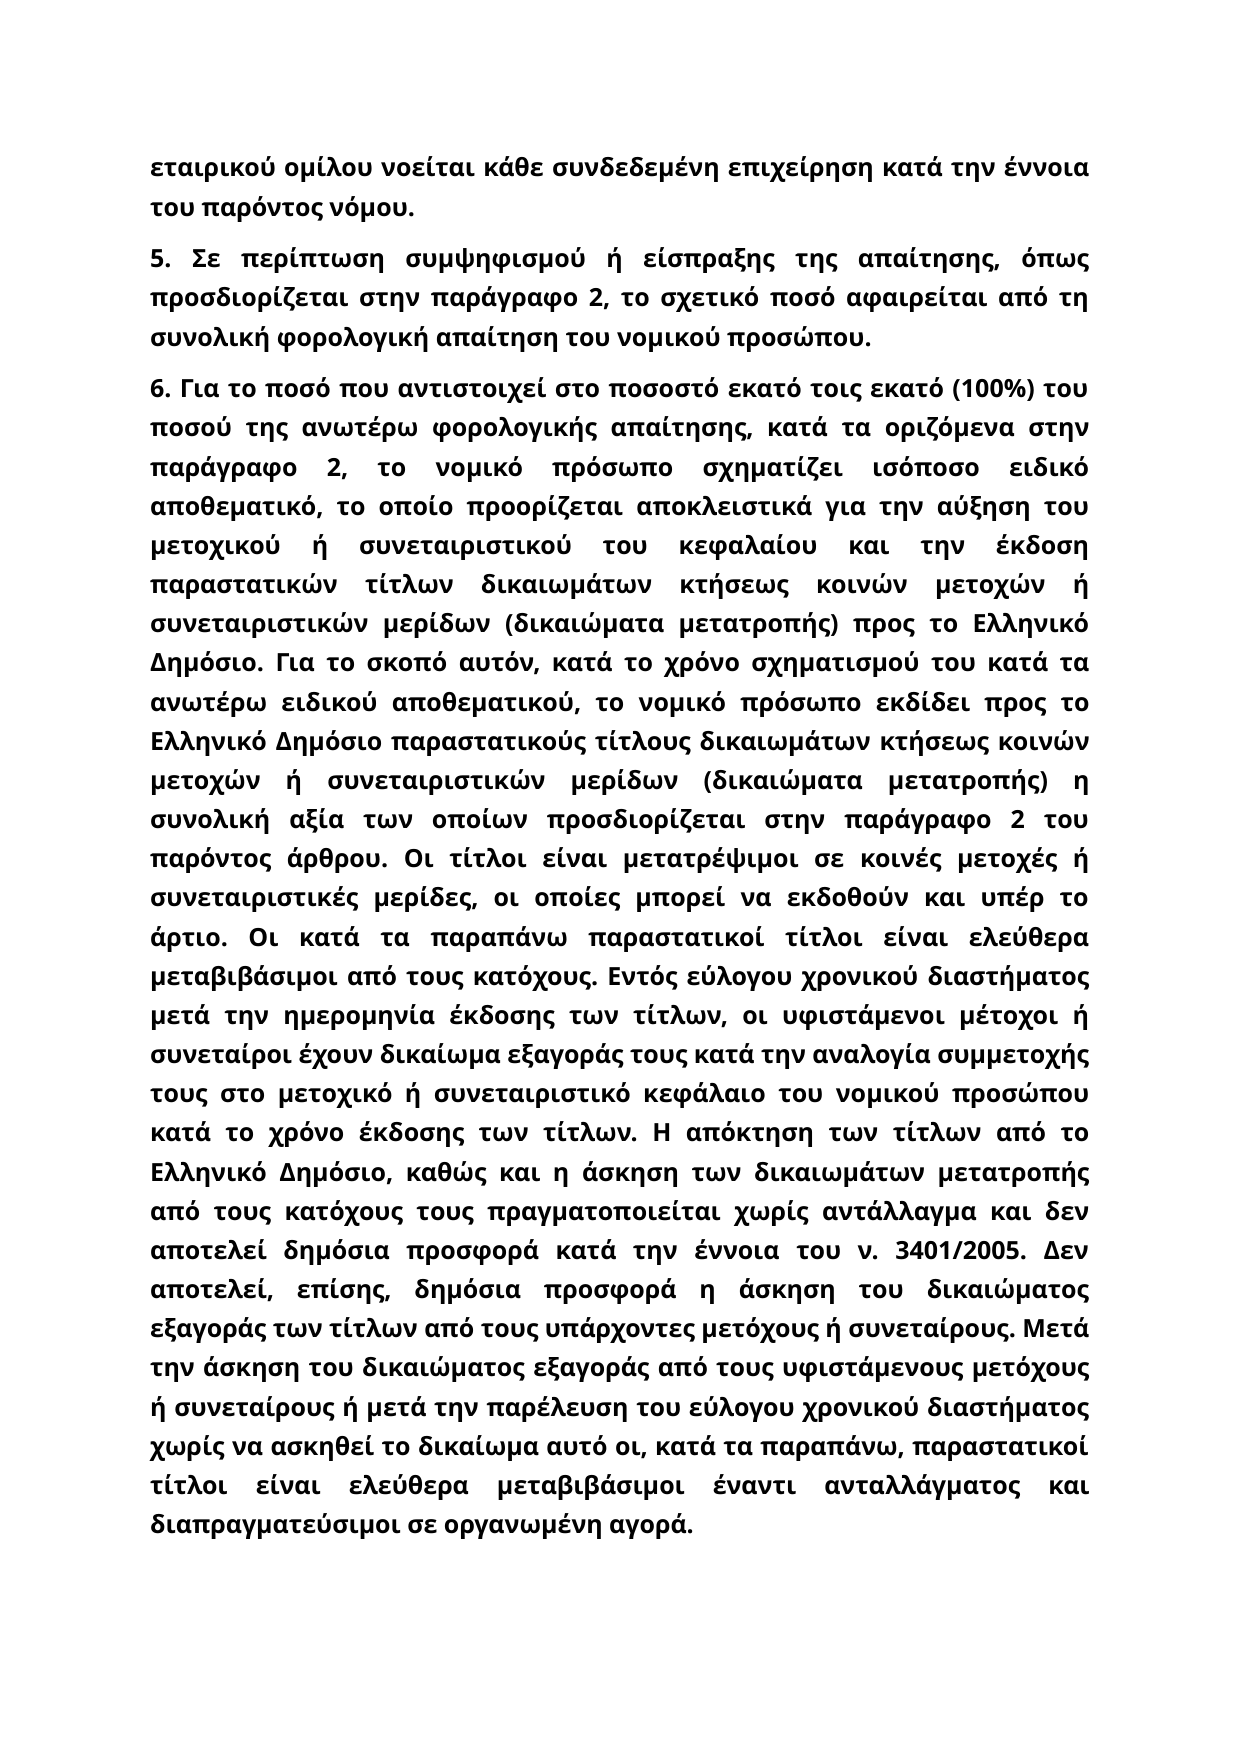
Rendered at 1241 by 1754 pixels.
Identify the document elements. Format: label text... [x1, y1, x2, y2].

text 5. Σε περίπτωση συμψηφισμού ή είσπραξης της απαίτησης, όπως προσδιορίζεται στην παράγραφο 2, το σχετικό ποσό αφαιρείται από τη συνολική φορολογική απαίτηση του νομικού προσώπου. [150, 241, 1090, 353]
text εταιρικού ομίλου νοείται κάθε συνδεδεμένη επιχείρηση κατά την έννοια του παρόντος νόμου. [150, 150, 1090, 223]
text 6. Για το ποσό που αντιστοιχεί στο ποσοστό εκατό τοις εκατό (100%) του ποσού της ανωτέρω φορολογικής απαίτησης, κατά τα οριζόμενα στην παράγραφο 2, το νομικό πρόσωπο σχηματίζει ισόποσο ειδικό αποθεματικό, το οποίο προορίζεται αποκλειστικά για την αύξηση του μετοχικού ή συνεταιριστικού του κεφαλαίου και την έκδοση παραστατικών τίτλων δικαιωμάτων κτήσεως κοινών μετοχών ή συνεταιριστικών μερίδων (δικαιώματα μετατροπής) προς το Ελληνικό Δημόσιο. Για το σκοπό αυτόν, κατά το χρόνο σχηματισμού του κατά τα ανωτέρω ειδικού αποθεματικού, το νομικό πρόσωπο εκδίδει προς το Ελληνικό Δημόσιο παραστατικούς τίτλους δικαιωμάτων κτήσεως κοινών μετοχών ή συνεταιριστικών μερίδων (δικαιώματα μετατροπής) η συνολική αξία των οποίων προσδιορίζεται στην παράγραφο 2 του παρόντος άρθρου. Οι τίτλοι είναι μετατρέψιμοι σε κοινές μετοχές ή συνεταιριστικές μερίδες, οι οποίες μπορεί να εκδοθούν και υπέρ το άρτιο. Οι κατά τα παραπάνω παραστατικοί τίτλοι είναι ελεύθερα μεταβιβάσιμοι από τους κατόχους. Εντός εύλογου χρονικού διαστήματος μετά την ημερομηνία έκδοσης των τίτλων, οι υφιστάμενοι μέτοχοι ή συνεταίροι έχουν δικαίωμα εξαγοράς τους κατά την αναλογία συμμετοχής τους στο μετοχικό ή συνεταιριστικό κεφάλαιο του νομικού προσώπου κατά το χρόνο έκδοσης των τίτλων. Η απόκτηση των τίτλων από το Ελληνικό Δημόσιο, καθώς και η άσκηση των δικαιωμάτων μετατροπής από τους κατόχους τους πραγματοποιείται χωρίς αντάλλαγμα και δεν αποτελεί δημόσια προσφορά κατά την έννοια του ν. 3401/2005. Δεν αποτελεί, επίσης, δημόσια προσφορά η άσκηση του δικαιώματος εξαγοράς των τίτλων από τους υπάρχοντες μετόχους ή συνεταίρους. Μετά την άσκηση του δικαιώματος εξαγοράς από τους υφιστάμενους μετόχους ή συνεταίρους ή μετά την παρέλευση του εύλογου χρονικού διαστήματος χωρίς να ασκηθεί το δικαίωμα αυτό οι, κατά τα παραπάνω, παραστατικοί τίτλοι είναι ελεύθερα μεταβιβάσιμοι έναντι ανταλλάγματος και διαπραγματεύσιμοι σε οργανωμένη αγορά. [150, 371, 1090, 1541]
